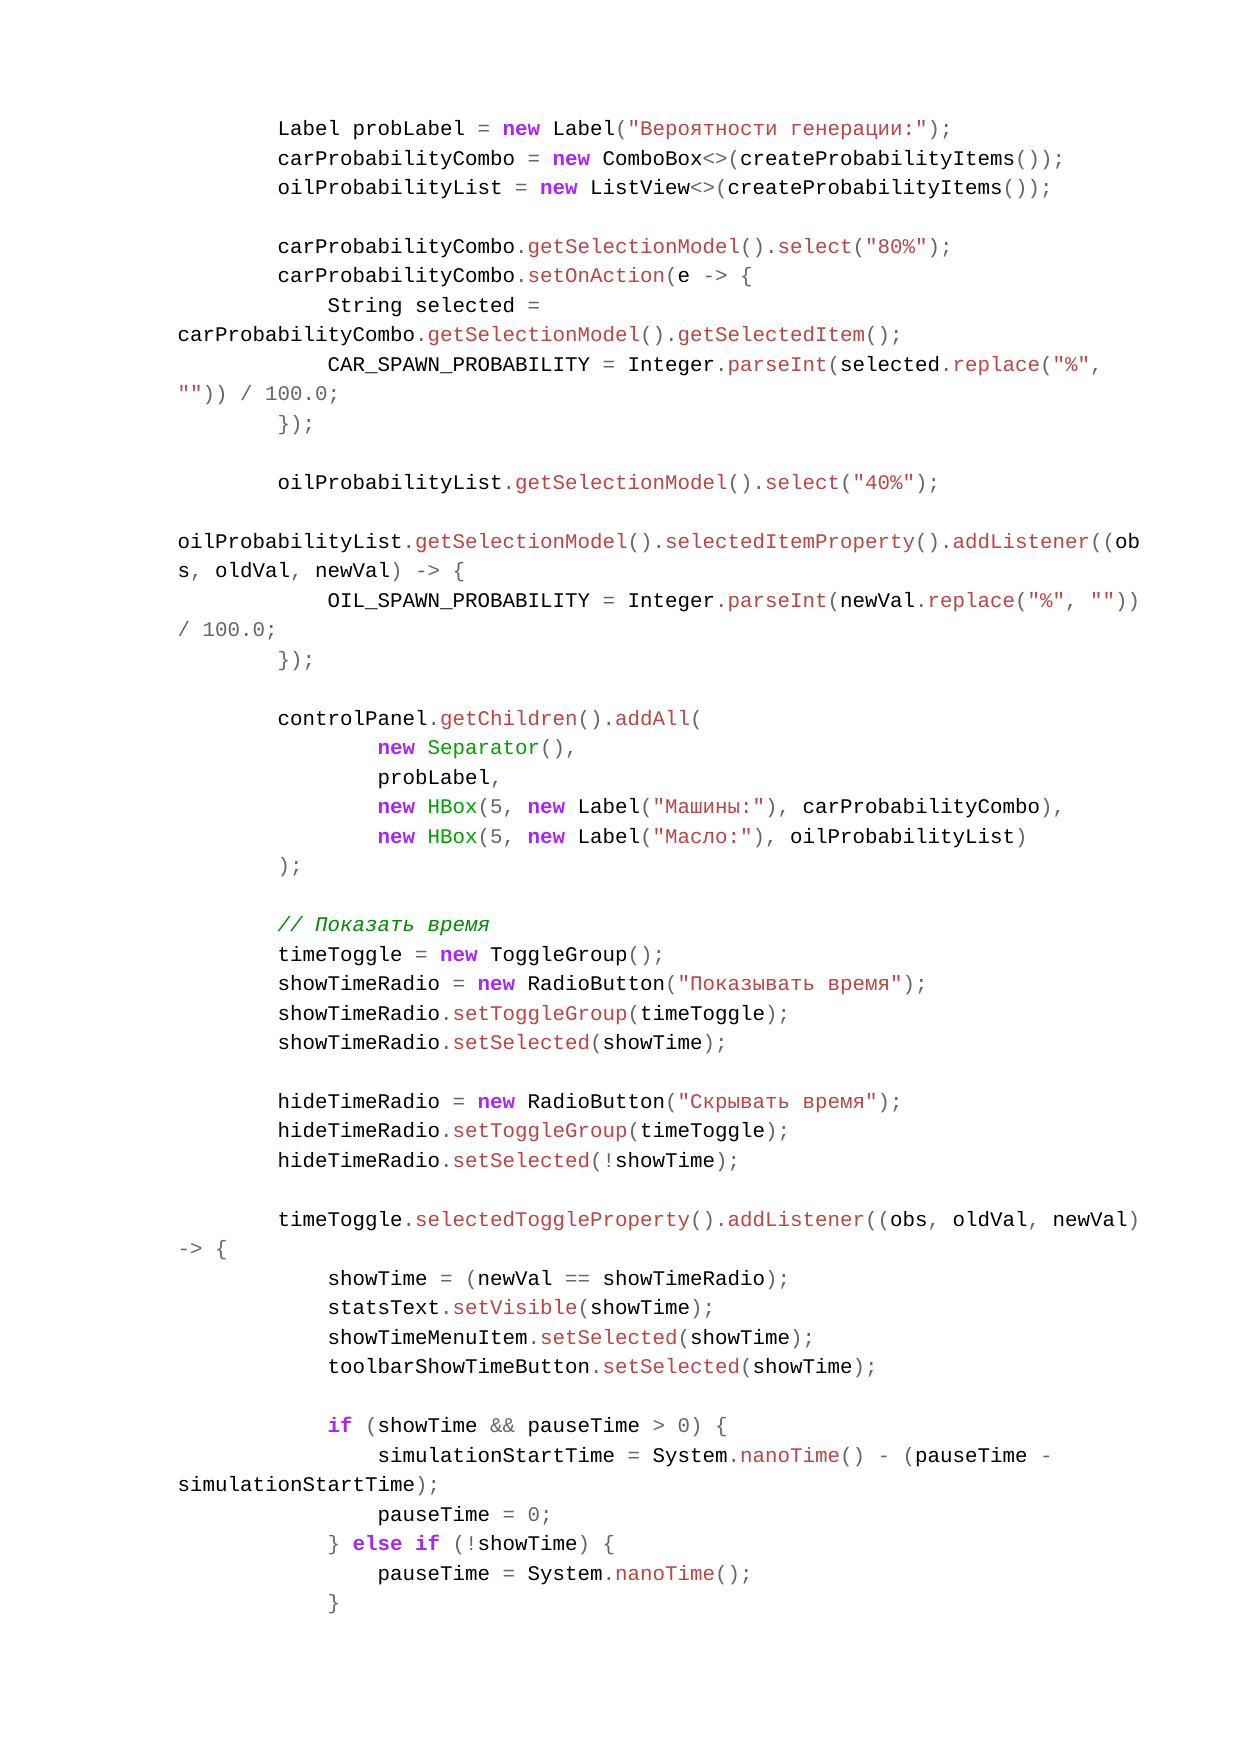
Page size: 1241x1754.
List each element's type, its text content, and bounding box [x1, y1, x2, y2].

text hideTimeRadio.setToggleGroup(timeToggle); [177, 1120, 1152, 1144]
text if (showTime && pauseTime > 0) { [177, 1415, 1152, 1439]
text showTimeRadio.setToggleGroup(timeToggle); [177, 1002, 1152, 1026]
text }); [177, 649, 1152, 672]
text new Separator(), [177, 737, 1152, 761]
text } else if (!showTime) { [177, 1533, 1152, 1557]
text }); [177, 413, 1152, 437]
text toolbarShowTimeButton.setSelected(showTime); [177, 1356, 1152, 1380]
text oilProbabilityList.getSelectionModel().selectedItemProperty().addListener((obs, oldVal, newVal) -> { [177, 501, 1152, 584]
text // Показать время [177, 914, 1152, 938]
text simulationStartTime = System.nanoTime() - (pauseTime - simulationStartTime); [177, 1445, 1152, 1498]
text Label probLabel = new Label("Вероятности генерации:"); [177, 118, 1152, 142]
text new HBox(5, new Label("Машины:"), carProbabilityCombo), [177, 796, 1152, 820]
text timeToggle.selectedToggleProperty().addListener((obs, oldVal, newVal) -> { [177, 1209, 1152, 1262]
text ); [177, 855, 1152, 879]
text showTimeRadio.setSelected(showTime); [177, 1032, 1152, 1056]
text } [177, 1592, 1152, 1616]
text showTimeRadio = new RadioButton("Показывать время"); [177, 973, 1152, 997]
text oilProbabilityList = new ListView<>(createProbabilityItems()); [177, 177, 1152, 201]
text carProbabilityCombo.setOnAction(e -> { [177, 266, 1152, 289]
text new HBox(5, new Label("Масло:"), oilProbabilityList) [177, 826, 1152, 849]
text oilProbabilityList.getSelectionModel().select("40%"); [177, 472, 1152, 496]
text statsText.setVisible(showTime); [177, 1297, 1152, 1321]
text carProbabilityCombo = new ComboBox<>(createProbabilityItems()); [177, 148, 1152, 171]
text timeToggle = new ToggleGroup(); [177, 943, 1152, 967]
text hideTimeRadio = new RadioButton("Скрывать время"); [177, 1091, 1152, 1114]
text probLabel, [177, 767, 1152, 790]
text pauseTime = System.nanoTime(); [177, 1563, 1152, 1586]
text controlPanel.getChildren().addAll( [177, 708, 1152, 731]
text String selected = carProbabilityCombo.getSelectionModel().getSelectedItem(); [177, 295, 1152, 348]
text showTimeMenuItem.setSelected(showTime); [177, 1327, 1152, 1350]
text pauseTime = 0; [177, 1504, 1152, 1527]
text carProbabilityCombo.getSelectionModel().select("80%"); [177, 236, 1152, 260]
text showTime = (newVal == showTimeRadio); [177, 1268, 1152, 1291]
text OIL_SPAWN_PROBABILITY = Integer.parseInt(newVal.replace("%", "")) / 100.0; [177, 590, 1152, 643]
text hideTimeRadio.setSelected(!showTime); [177, 1150, 1152, 1173]
text CAR_SPAWN_PROBABILITY = Integer.parseInt(selected.replace("%", "")) / 100.0; [177, 354, 1152, 407]
